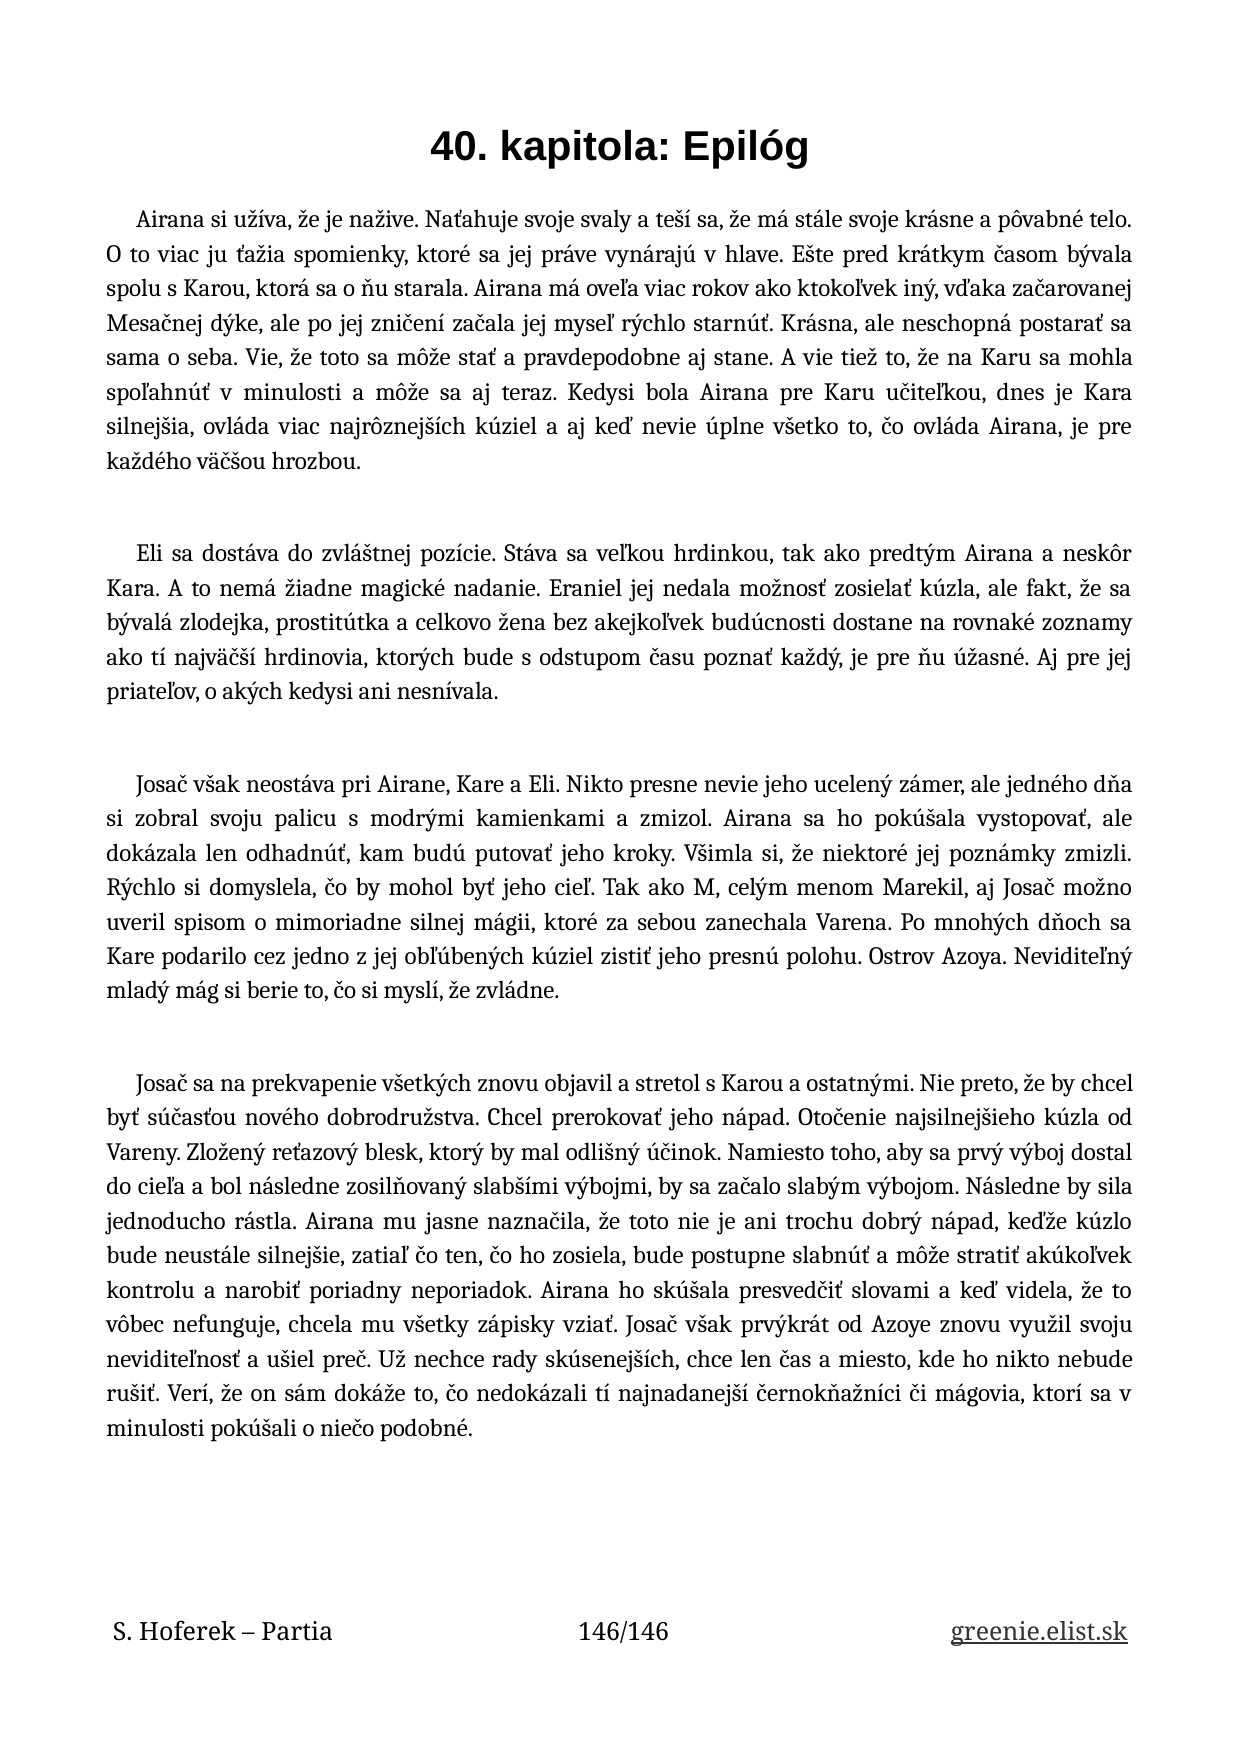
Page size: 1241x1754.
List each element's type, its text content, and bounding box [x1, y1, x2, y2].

text Josač sa na prekvapenie všetkých znovu objavil a stretol s Karou a ostatnými. Nie preto, že by chcel byť súčasťou nového dobrodružstva. Chcel prerokovať jeho nápad. Otočenie najsilnejšieho kúzla od Vareny. Zložený reťazový blesk, ktorý by mal odlišný účinok. Namiesto toho, aby sa prvý výboj dostal do cieľa a bol následne zosilňovaný slabšími výbojmi, by sa začalo slabým výbojom. Následne by sila jednoducho rástla. Airana mu jasne naznačila, že toto nie je ani trochu dobrý nápad, keďže kúzlo bude neustále silnejšie, zatiaľ čo ten, čo ho zosiela, bude postupne slabnúť a môže stratiť akúkoľvek kontrolu a narobiť poriadny neporiadok. Airana ho skúšala presvedčiť slovami a keď videla, že to vôbec nefunguje, chcela mu všetky zápisky vziať. Josač však prvýkrát od Azoye znovu využil svoju neviditeľnosť a ušiel preč. Už nechce rady skúsenejších, chce len čas a miesto, kde ho nikto nebude rušiť. Verí, že on sám dokáže to, čo nedokázali tí najnadanejší černokňažníci či mágovia, ktorí sa v minulosti pokúšali o niečo podobné. [106, 1069, 1134, 1442]
subtitle 40. kapitola: Epilóg [106, 121, 1134, 169]
text Josač však neostáva pri Airane, Kare a Eli. Nikto presne nevie jeho ucelený zámer, ale jedného dňa si zobral svoju palicu s modrými kamienkami a zmizol. Airana sa ho pokúšala vystopovať, ale dokázala len odhadnúť, kam budú putovať jeho kroky. Všimla si, že niektoré jej poznámky zmizli. Rýchlo si domyslela, čo by mohol byť jeho cieľ. Tak ako M, celým menom Marekil, aj Josač možno uveril spisom o mimoriadne silnej mágii, ktoré za sebou zanechala Varena. Po mnohých dňoch sa Kare podarilo cez jedno z jej obľúbených kúziel zistiť jeho presnú polohu. Ostrov Azoya. Neviditeľný mladý mág si berie to, čo si myslí, že zvládne. [106, 769, 1134, 1005]
text Airana si užíva, že je nažive. Naťahuje svoje svaly a teší sa, že má stále svoje krásne a pôvabné telo. O to viac ju ťažia spomienky, ktoré sa jej práve vynárajú v hlave. Ešte pred krátkym časom bývala spolu s Karou, ktorá sa o ňu starala. Airana má oveľa viac rokov ako ktokoľvek iný, vďaka začarovanej Mesačnej dýke, ale po jej zničení začala jej myseľ rýchlo starnúť. Krásna, ale neschopná postarať sa sama o seba. Vie, že toto sa môže stať a pravdepodobne aj stane. A vie tiež to, že na Karu sa mohla spoľahnúť v minulosti a môže sa aj teraz. Kedysi bola Airana pre Karu učiteľkou, dnes je Kara silnejšia, ovláda viac najrôznejších kúziel a aj keď nevie úplne všetko to, čo ovláda Airana, je pre každého väčšou hrozbou. [106, 205, 1134, 475]
text Eli sa dostáva do zvláštnej pozície. Stáva sa veľkou hrdinkou, tak ako predtým Airana a neskôr Kara. A to nemá žiadne magické nadanie. Eraniel jej nedala možnosť zosielať kúzla, ale fakt, že sa bývalá zlodejka, prostitútka a celkovo žena bez akejkoľvek budúcnosti dostane na rovnaké zoznamy ako tí najväčší hrdinovia, ktorých bude s odstupom času poznať každý, je pre ňu úžasné. Aj pre jej priateľov, o akých kedysi ani nesnívala. [106, 539, 1134, 706]
